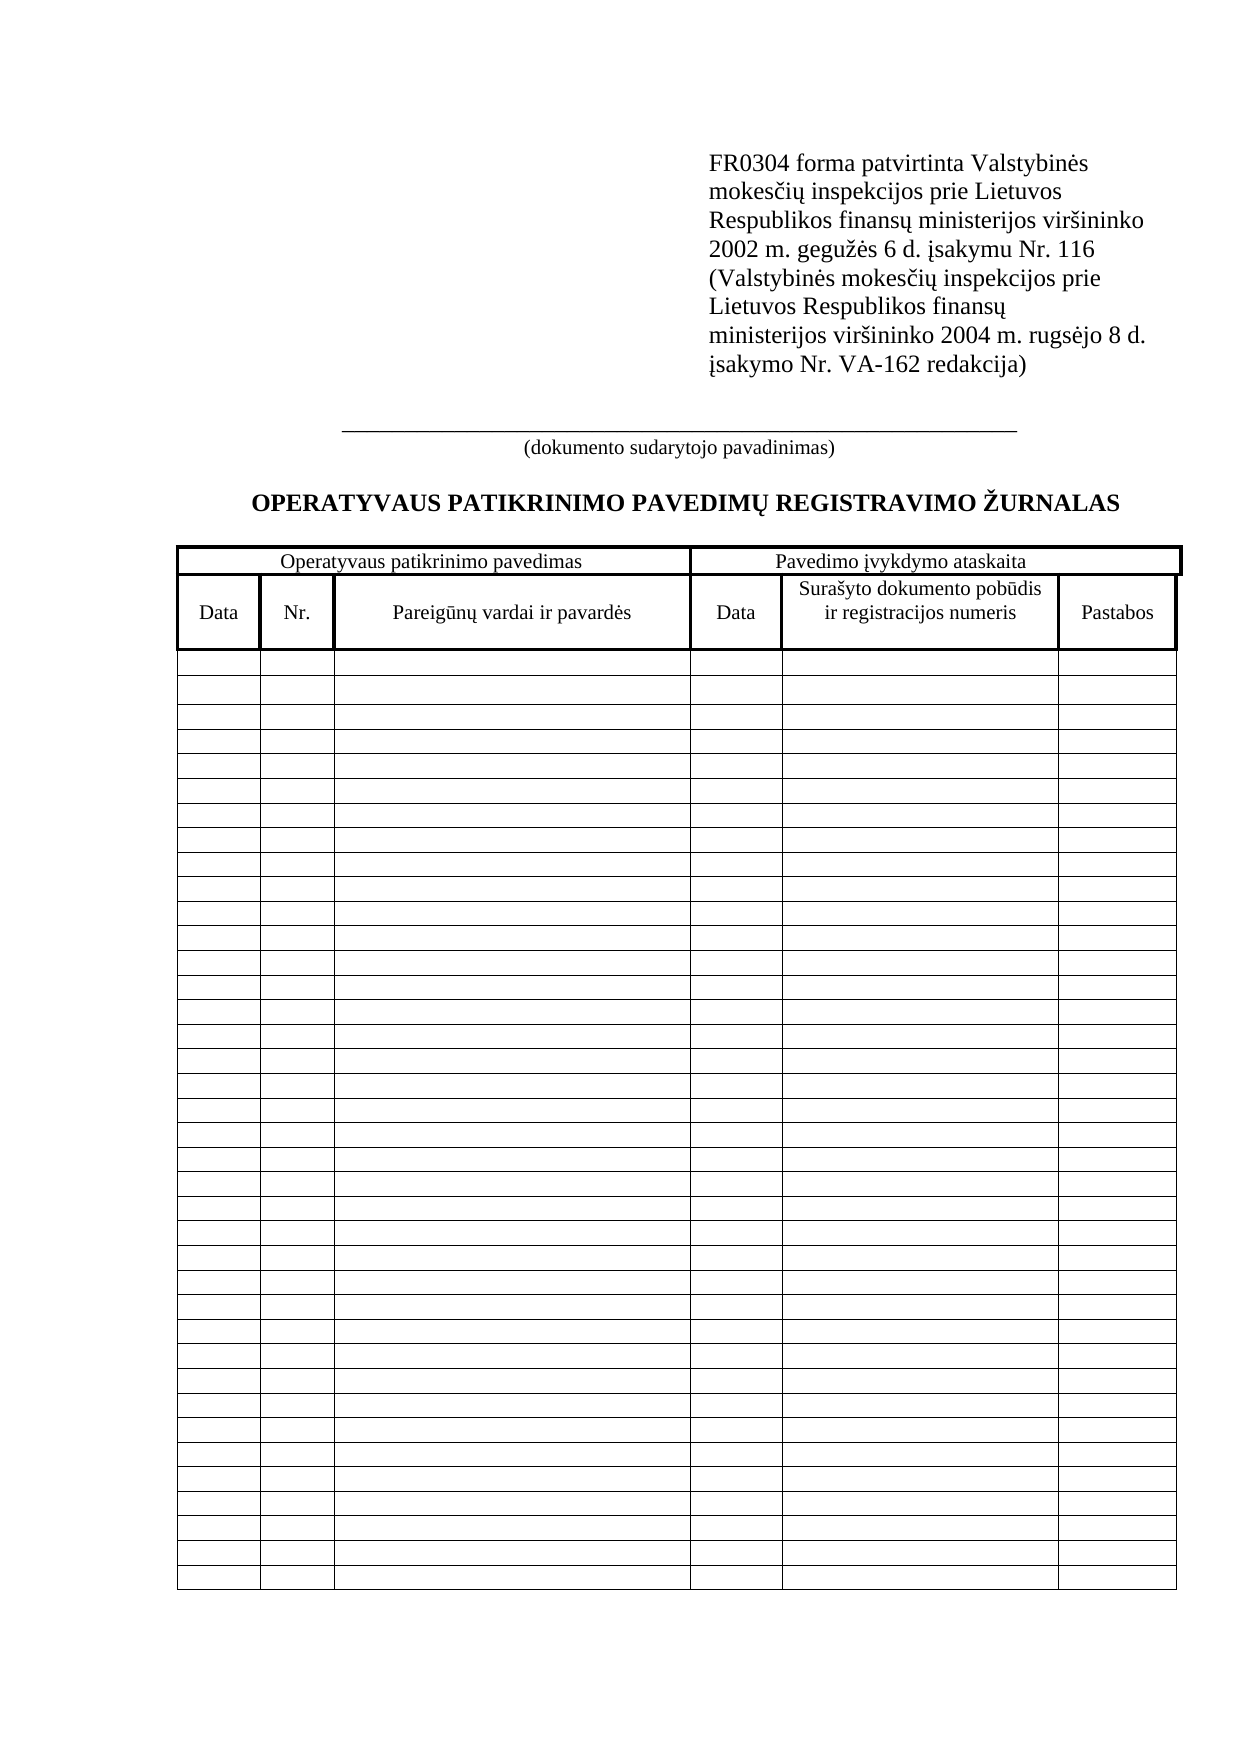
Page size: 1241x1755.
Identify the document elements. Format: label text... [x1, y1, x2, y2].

table_cell [335, 1516, 690, 1540]
table_cell [1177, 999, 1181, 1024]
table_cell [261, 1566, 334, 1589]
table_cell [178, 1394, 260, 1417]
table_cell [261, 1295, 334, 1319]
table_cell [783, 1418, 1058, 1442]
table_cell [1059, 902, 1176, 925]
table_cell [691, 1148, 782, 1171]
table_cell [335, 926, 690, 950]
table_cell [178, 853, 260, 876]
table_cell [1059, 1271, 1176, 1294]
table_cell [1177, 1196, 1181, 1220]
table_cell [1177, 1491, 1181, 1515]
table_cell [1177, 1515, 1181, 1540]
table_cell [1177, 753, 1181, 778]
table_cell [783, 1541, 1058, 1564]
table_cell [335, 1369, 690, 1392]
table_cell [1177, 1073, 1181, 1097]
table_cell [261, 1516, 334, 1540]
table_cell [691, 1295, 782, 1319]
table_cell [335, 676, 690, 704]
table_cell [783, 828, 1058, 852]
table_cell [691, 676, 782, 704]
table_cell [783, 1369, 1058, 1392]
table_cell [1177, 1147, 1181, 1171]
table_cell [783, 1295, 1058, 1319]
table_cell [691, 1443, 782, 1466]
table_cell [691, 779, 782, 802]
table_cell [1177, 1048, 1181, 1073]
table_cell [335, 1467, 690, 1491]
table_cell [1177, 876, 1181, 901]
table_cell [261, 1074, 334, 1097]
table_cell [178, 1000, 260, 1024]
table_cell [261, 730, 334, 753]
table_cell [335, 779, 690, 802]
table_cell [335, 1344, 690, 1368]
table_cell [783, 1271, 1058, 1294]
table_cell [261, 754, 334, 778]
table_cell [178, 951, 260, 974]
table_cell [261, 705, 334, 729]
table_cell [178, 1295, 260, 1319]
table_cell [335, 1541, 690, 1564]
table_cell [1177, 1245, 1181, 1269]
table_cell [178, 1418, 260, 1442]
table_cell [335, 1049, 690, 1073]
table_cell [335, 651, 690, 675]
table_cell [261, 1172, 334, 1196]
table_cell Pastabos [1060, 576, 1174, 648]
table_cell [691, 951, 782, 974]
table_cell [178, 1443, 260, 1466]
table_cell [335, 1000, 690, 1024]
table_cell [1177, 950, 1181, 974]
table_cell [335, 1443, 690, 1466]
table_cell [1177, 1417, 1181, 1442]
table_cell [691, 1246, 782, 1269]
table_cell [783, 1246, 1058, 1269]
table_cell [691, 1369, 782, 1392]
table_cell [783, 902, 1058, 925]
table_cell [783, 1566, 1058, 1589]
table_cell [691, 1344, 782, 1368]
table_cell [783, 1443, 1058, 1466]
table_cell [783, 951, 1058, 974]
table_cell [691, 1000, 782, 1024]
table_cell [178, 651, 260, 675]
table_cell [1059, 1566, 1176, 1589]
table_cell [335, 730, 690, 753]
table_cell [261, 926, 334, 950]
table_cell [783, 1197, 1058, 1220]
table_cell [1177, 925, 1181, 950]
table_cell [1059, 926, 1176, 950]
table_cell [1059, 1221, 1176, 1245]
table_cell [335, 754, 690, 778]
table_cell [1059, 804, 1176, 827]
text (dokumento sudarytojo pavadinimas) [177, 435, 1181, 459]
table_cell [261, 1394, 334, 1417]
table_cell [783, 1074, 1058, 1097]
table_cell [335, 1099, 690, 1122]
table_cell [178, 1320, 260, 1343]
table_cell [691, 853, 782, 876]
table_cell [783, 1123, 1058, 1147]
text OPERATYVAUS PATIKRINIMO PAVEDIMŲ REGISTRAVIMO ŽURNALAS [177, 488, 1181, 517]
table_header Operatyvaus patikrinimo pavedimas [179, 549, 689, 573]
table_cell [1059, 1295, 1176, 1319]
table_cell [783, 705, 1058, 729]
table_cell [691, 1492, 782, 1515]
table_cell [1059, 853, 1176, 876]
table_cell [178, 1099, 260, 1122]
text ______________________________________________________ [177, 406, 1181, 435]
table_cell [783, 676, 1058, 704]
text FR0304 forma patvirtinta Valstybinės mokesčių inspekcijos prie Lietuvos Respublikos finansų ministerijos viršininko [709, 148, 1181, 234]
table_cell [335, 1025, 690, 1048]
table_cell [178, 1049, 260, 1073]
table_cell [1177, 975, 1181, 999]
table_cell [783, 853, 1058, 876]
table_cell [261, 779, 334, 802]
table_cell [691, 1467, 782, 1491]
table_cell [1059, 1148, 1176, 1171]
table_cell [691, 651, 782, 675]
table_cell [261, 804, 334, 827]
table_cell [1059, 1000, 1176, 1024]
table_cell [1177, 778, 1181, 802]
table_cell [1177, 1220, 1181, 1245]
table_cell [1177, 1540, 1181, 1564]
table_cell [1059, 976, 1176, 999]
table_cell [335, 1320, 690, 1343]
table_cell [335, 1123, 690, 1147]
table_cell [335, 853, 690, 876]
table_cell [178, 754, 260, 778]
table_cell [691, 1394, 782, 1417]
table_cell [335, 1246, 690, 1269]
table_cell [261, 1197, 334, 1220]
table_cell [691, 705, 782, 729]
table_cell [335, 804, 690, 827]
table_cell [261, 1049, 334, 1073]
table_cell [1059, 651, 1176, 675]
table_cell [178, 1516, 260, 1540]
table_cell [261, 828, 334, 852]
table_cell [178, 926, 260, 950]
table_cell [261, 1246, 334, 1269]
table_cell [178, 1541, 260, 1564]
table_cell [1059, 1541, 1176, 1564]
table_cell [1177, 1122, 1181, 1147]
table_cell [335, 1074, 690, 1097]
text ministerijos viršininko 2004 m. rugsėjo 8 d. įsakymo Nr. VA-162 redakcija) [709, 320, 1181, 378]
table_cell [261, 651, 334, 675]
table_cell [335, 877, 690, 901]
table_cell [261, 951, 334, 974]
table_cell [1177, 827, 1181, 852]
table_cell [335, 1197, 690, 1220]
table_cell [261, 1123, 334, 1147]
table_cell [1177, 901, 1181, 925]
table_cell [691, 828, 782, 852]
table_cell [178, 779, 260, 802]
table_cell [1059, 1369, 1176, 1392]
table_cell [178, 1074, 260, 1097]
table_cell [1059, 754, 1176, 778]
table_cell [1059, 1025, 1176, 1048]
table_cell [691, 1197, 782, 1220]
table_cell [1059, 1516, 1176, 1540]
table_cell [1177, 803, 1181, 827]
table_cell [261, 1369, 334, 1392]
table_cell [691, 754, 782, 778]
table_cell [691, 1074, 782, 1097]
table_cell [335, 1271, 690, 1294]
table_cell [178, 1467, 260, 1491]
table_cell [691, 1418, 782, 1442]
table_cell [691, 804, 782, 827]
table_cell [1177, 1393, 1181, 1417]
table_cell [178, 1271, 260, 1294]
table_header Pavedimo įvykdymo ataskaita [692, 549, 1179, 573]
table_cell Data [179, 576, 258, 648]
text 2002 m. gegužės 6 d. įsakymu Nr. 116 [177, 234, 1181, 263]
table_cell [335, 828, 690, 852]
table_cell [261, 1221, 334, 1245]
table_cell [261, 1418, 334, 1442]
table_cell [178, 1221, 260, 1245]
table_cell [783, 1172, 1058, 1196]
table_cell [1177, 1319, 1181, 1343]
table_cell [1059, 705, 1176, 729]
table_cell [691, 1025, 782, 1048]
table_cell [1059, 1344, 1176, 1368]
table_cell [783, 1049, 1058, 1073]
table_cell [691, 1541, 782, 1564]
table_cell [1059, 1443, 1176, 1466]
table_cell [178, 1369, 260, 1392]
table_cell [335, 705, 690, 729]
table_cell [1177, 1442, 1181, 1466]
table_cell [691, 877, 782, 901]
table_cell [261, 1320, 334, 1343]
table_cell [178, 1344, 260, 1368]
table_cell [691, 1099, 782, 1122]
table_cell [1177, 1466, 1181, 1491]
table_cell [178, 1246, 260, 1269]
table_cell [178, 1197, 260, 1220]
table_cell [261, 1099, 334, 1122]
table_cell [783, 754, 1058, 778]
table_cell [783, 1025, 1058, 1048]
table_cell [178, 1123, 260, 1147]
table_cell [261, 1025, 334, 1048]
table_cell [783, 926, 1058, 950]
table_cell [178, 804, 260, 827]
table_cell [783, 1221, 1058, 1245]
table_cell [691, 1123, 782, 1147]
table_cell [1177, 675, 1181, 704]
table_cell [178, 1172, 260, 1196]
table_cell [691, 1320, 782, 1343]
table_cell [178, 976, 260, 999]
table_cell [335, 1295, 690, 1319]
table_cell [178, 902, 260, 925]
table_cell [1177, 1368, 1181, 1392]
table_cell [783, 1467, 1058, 1491]
table_cell [691, 926, 782, 950]
table_cell [1059, 1099, 1176, 1122]
table_cell [335, 1492, 690, 1515]
table_cell [691, 1566, 782, 1589]
table_cell [783, 1394, 1058, 1417]
table_cell [261, 1000, 334, 1024]
table_cell [783, 877, 1058, 901]
table_cell [335, 1172, 690, 1196]
table_cell [335, 1148, 690, 1171]
table_cell [783, 651, 1058, 675]
table_cell [178, 877, 260, 901]
table_cell [261, 1443, 334, 1466]
table_cell [783, 1344, 1058, 1368]
table_cell [1177, 648, 1181, 675]
table_cell [691, 902, 782, 925]
table_cell [261, 976, 334, 999]
table_cell [261, 1271, 334, 1294]
table_cell Data [692, 576, 780, 648]
table_cell [1177, 1024, 1181, 1048]
table_cell [1177, 1270, 1181, 1294]
table_cell [783, 1000, 1058, 1024]
table_cell [261, 1492, 334, 1515]
table_cell [691, 1271, 782, 1294]
table_cell [335, 1394, 690, 1417]
table_cell [261, 877, 334, 901]
table_cell [1059, 1197, 1176, 1220]
table_cell [335, 951, 690, 974]
table_cell [1059, 951, 1176, 974]
table_cell [783, 1516, 1058, 1540]
table_cell [1059, 1049, 1176, 1073]
table_cell [1059, 1418, 1176, 1442]
table_cell Pareigūnų vardai ir pavardės [336, 576, 689, 648]
table_cell [783, 1320, 1058, 1343]
table_cell [1059, 1394, 1176, 1417]
table_cell [691, 1172, 782, 1196]
table_cell [261, 853, 334, 876]
table_cell [691, 1516, 782, 1540]
table_cell [178, 1492, 260, 1515]
table_cell [1059, 1320, 1176, 1343]
table_cell [1059, 1074, 1176, 1097]
table_cell [335, 976, 690, 999]
table_cell [1177, 729, 1181, 753]
table_cell [178, 676, 260, 704]
table_cell [1059, 877, 1176, 901]
table_cell [178, 828, 260, 852]
table_cell [178, 1148, 260, 1171]
table_cell Surašyto dokumento pobūdis ir registracijos numeris [783, 576, 1057, 648]
table_cell [335, 1221, 690, 1245]
table_cell [783, 804, 1058, 827]
table_cell [1059, 828, 1176, 852]
table_cell [261, 1344, 334, 1368]
table_cell [1059, 730, 1176, 753]
table_cell [1177, 1343, 1181, 1368]
table_cell [1059, 1246, 1176, 1269]
table_cell [261, 1148, 334, 1171]
table_cell [1059, 1172, 1176, 1196]
table_cell [335, 902, 690, 925]
table_cell [1059, 1123, 1176, 1147]
table_cell [261, 1467, 334, 1491]
table_cell [1059, 676, 1176, 704]
table_cell [783, 1492, 1058, 1515]
table_cell [1177, 1294, 1181, 1319]
table_cell [178, 1566, 260, 1589]
table_cell [178, 730, 260, 753]
table_cell [335, 1418, 690, 1442]
table_cell [178, 1025, 260, 1048]
table_cell [261, 902, 334, 925]
table_cell [783, 1099, 1058, 1122]
table_cell [1177, 1565, 1181, 1589]
table_cell [1177, 1171, 1181, 1196]
table_cell [1059, 1492, 1176, 1515]
table_cell [1059, 1467, 1176, 1491]
table_cell [783, 976, 1058, 999]
table_cell [335, 1566, 690, 1589]
text (Valstybinės mokesčių inspekcijos prie Lietuvos Respublikos finansų [709, 263, 1181, 320]
table_cell [691, 976, 782, 999]
table_cell [178, 705, 260, 729]
table_cell [691, 730, 782, 753]
table_cell [1177, 852, 1181, 876]
table_cell Nr. [262, 576, 332, 648]
table_cell [1177, 1098, 1181, 1122]
table_cell [1059, 779, 1176, 802]
table_cell [783, 730, 1058, 753]
table_cell [783, 1148, 1058, 1171]
table_cell [691, 1221, 782, 1245]
table_cell [691, 1049, 782, 1073]
table_cell [1177, 704, 1181, 729]
table_cell [261, 676, 334, 704]
table_cell [783, 779, 1058, 802]
table_cell [261, 1541, 334, 1564]
